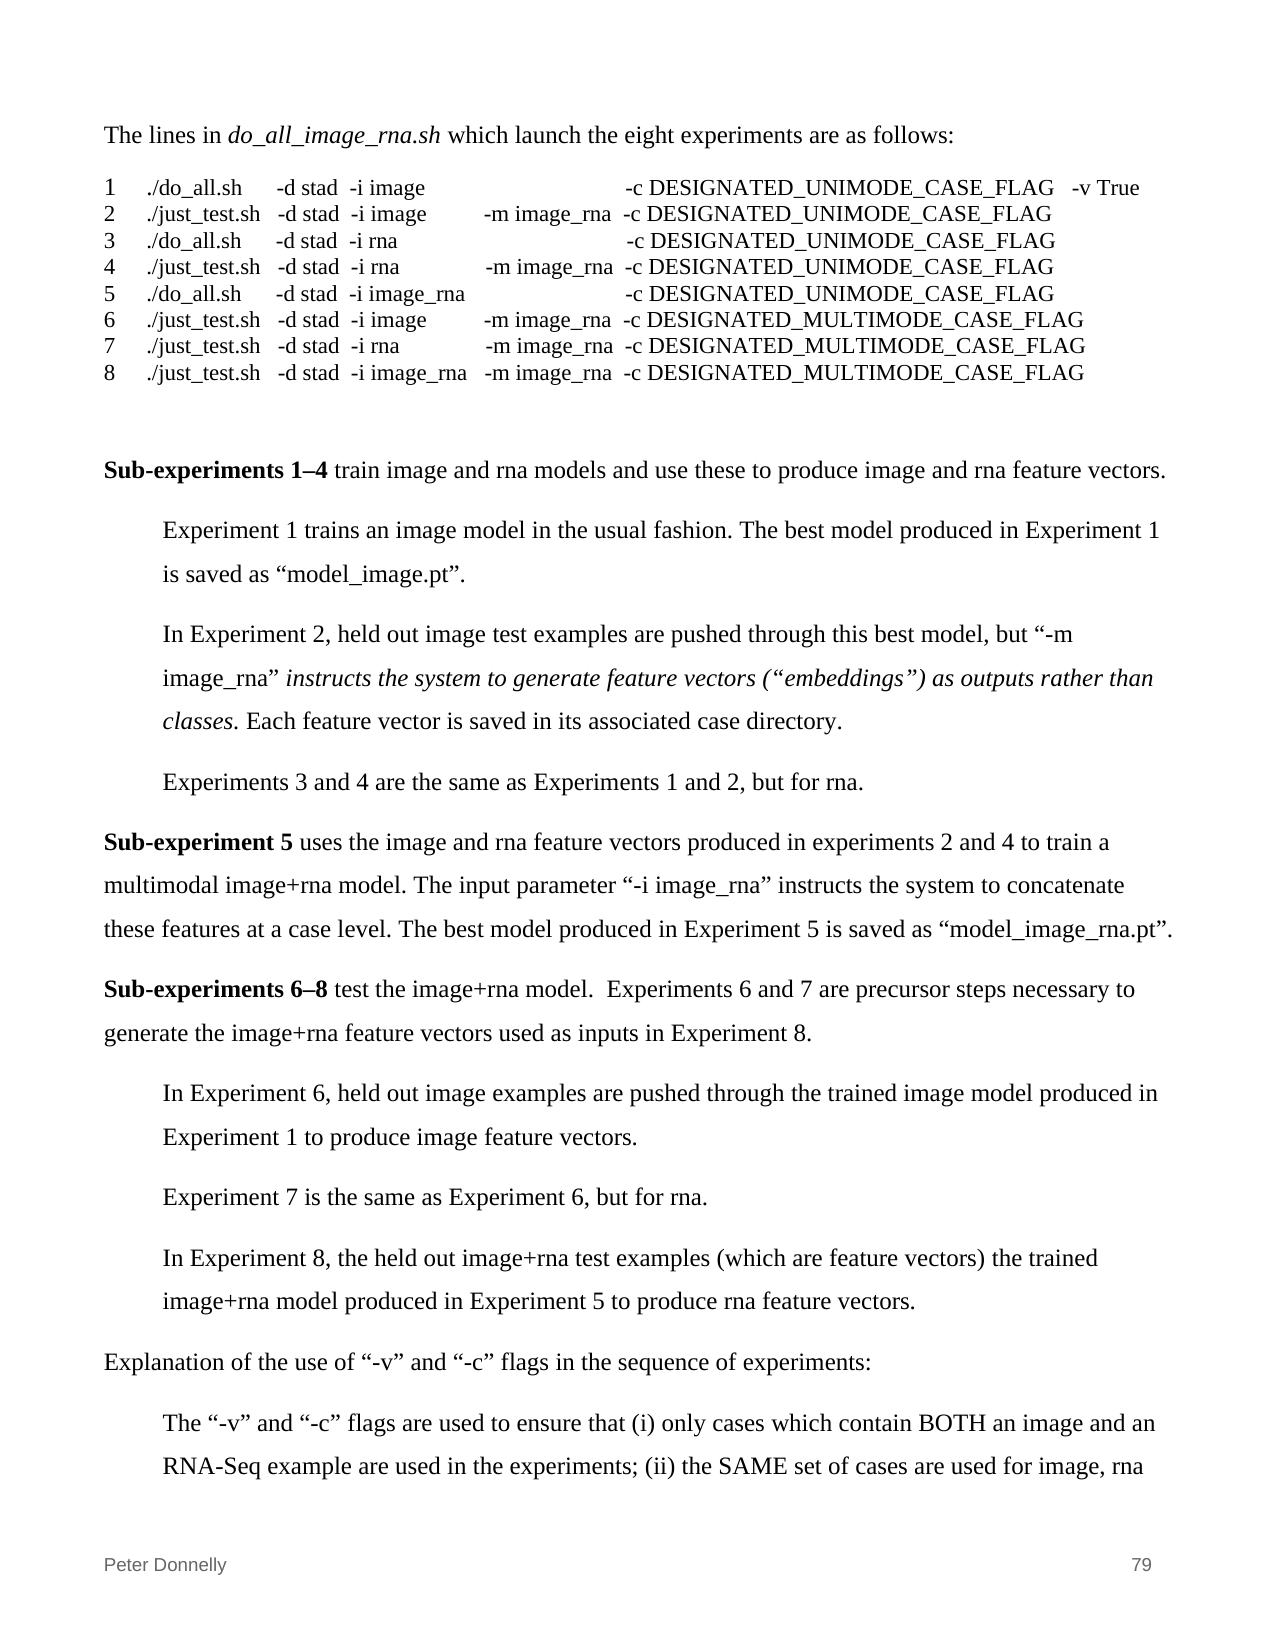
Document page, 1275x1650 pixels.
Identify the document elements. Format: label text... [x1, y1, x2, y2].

text 5 ./do_all.sh -d stad -i image_rna -c DESIGNATED_UNIMODE_CASE_FLAG [103, 279, 1181, 306]
text In Experiment 6, held out image examples are pushed through the trained image model produced in Experiment 1 to produce image feature vectors. [162, 1078, 1181, 1150]
text Experiment 7 is the same as Experiment 6, but for rna. [162, 1182, 1181, 1211]
text Sub-experiments 6–8 test the image+rna model. Experiments 6 and 7 are precursor steps necessary to generate the image+rna feature vectors used as inputs in Experiment 8. [103, 974, 1181, 1046]
text 2 ./just_test.sh -d stad -i image -m image_rna -c DESIGNATED_UNIMODE_CASE_FLAG [103, 201, 1181, 227]
text 7 ./just_test.sh -d stad -i rna -m image_rna -c DESIGNATED_MULTIMODE_CASE_FLAG [103, 332, 1181, 359]
text Sub-experiment 5 uses the image and rna feature vectors produced in experiments 2 and 4 to train a multimodal image+rna model. The input parameter “-i image_rna” instructs the system to concatenate these features at a case level. The best model produced in Experiment 5 is saved as “model_image_rna.pt”. [103, 827, 1181, 942]
text Sub-experiments 1–4 train image and rna models and use these to produce image and rna feature vectors. [103, 455, 1181, 483]
text 3 ./do_all.sh -d stad -i rna -c DESIGNATED_UNIMODE_CASE_FLAG [103, 227, 1181, 253]
text The lines in do_all_image_rna.sh which launch the eight experiments are as follows: [103, 120, 1181, 148]
text In Experiment 8, the held out image+rna test examples (which are feature vectors) the trained image+rna model produced in Experiment 5 to produce rna feature vectors. [162, 1243, 1181, 1315]
text Experiments 3 and 4 are the same as Experiments 1 and 2, but for rna. [162, 767, 1181, 795]
text 6 ./just_test.sh -d stad -i image -m image_rna -c DESIGNATED_MULTIMODE_CASE_FLAG [103, 306, 1181, 332]
text 1 ./do_all.sh -d stad -i image -c DESIGNATED_UNIMODE_CASE_FLAG -v True [103, 172, 1181, 201]
text Explanation of the use of “-v” and “-c” flags in the sequence of experiments: [103, 1347, 1181, 1376]
text In Experiment 2, held out image test examples are pushed through this best model, but “-m image_rna” instructs the system to generate feature vectors (“embeddings”) as outputs rather than classes. Each feature vector is saved in its associated case directory. [162, 619, 1181, 734]
text 4 ./just_test.sh -d stad -i rna -m image_rna -c DESIGNATED_UNIMODE_CASE_FLAG [103, 253, 1181, 279]
text The “-v” and “-c” flags are used to ensure that (i) only cases which contain BOTH an image and an RNA-Seq example are used in the experiments; (ii) the SAME set of cases are used for image, rna [162, 1408, 1181, 1480]
text Experiment 1 trains an image model in the usual fashion. The best model produced in Experiment 1 is saved as “model_image.pt”. [162, 516, 1181, 587]
text 8 ./just_test.sh -d stad -i image_rna -m image_rna -c DESIGNATED_MULTIMODE_CASE_FLAG [103, 359, 1181, 385]
